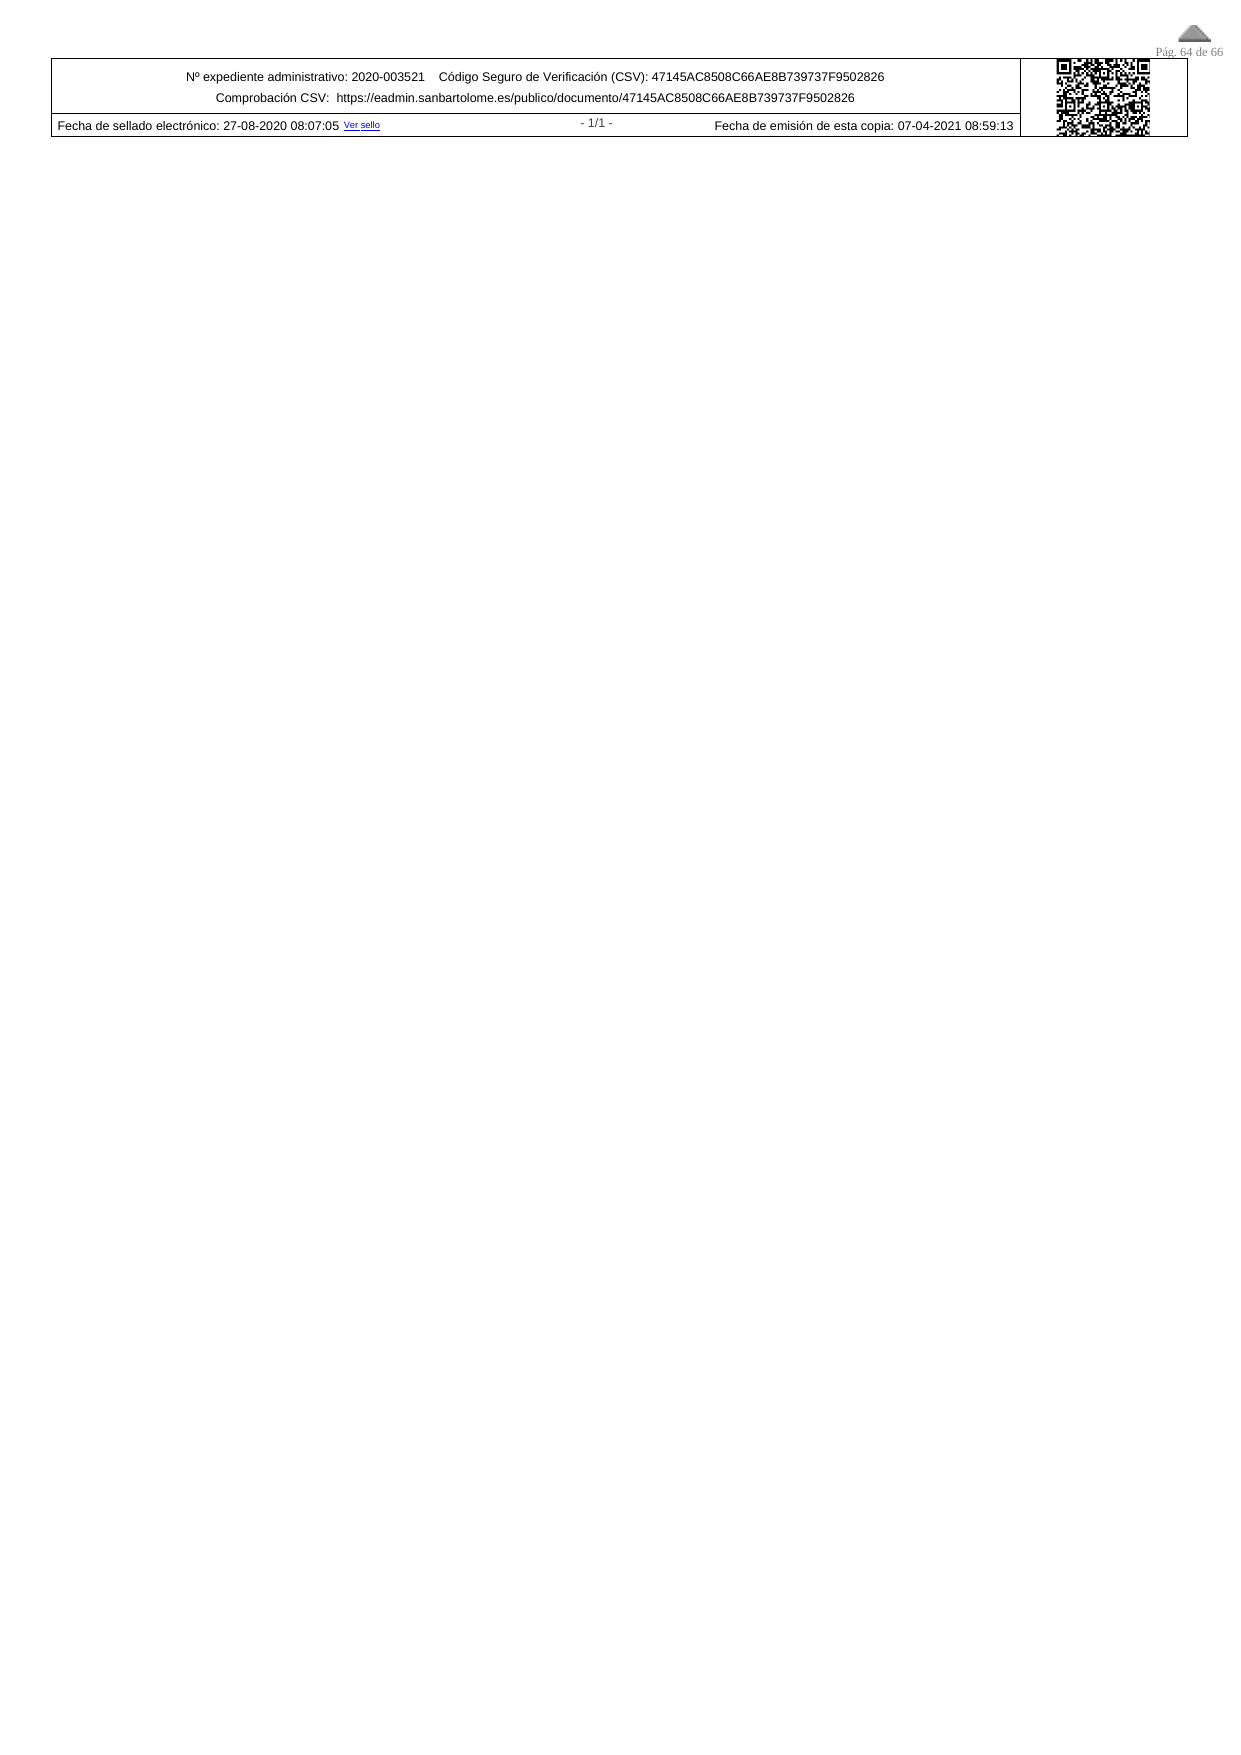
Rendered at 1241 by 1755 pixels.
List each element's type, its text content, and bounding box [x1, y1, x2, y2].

table_cell Fecha de sellado electrónico: 27-08-2020 08:07:05 Ver sello - 1/1 - Fecha de emisión de esta copia: 07-04-2021 08:59:13 [52, 114, 1020, 136]
table_header [1021, 59, 1056, 136]
table_header [1150, 59, 1187, 136]
table_cell Nº expediente administrativo: 2020-003521 Código Seguro de Verificación (CSV): 47145AC8508C66AE8B739737F9502826 Comprobación CSV: https://eadmin.sanbartolome.es/publico/documento/47145AC8508C66AE8B739737F9502826 [52, 59, 1020, 112]
